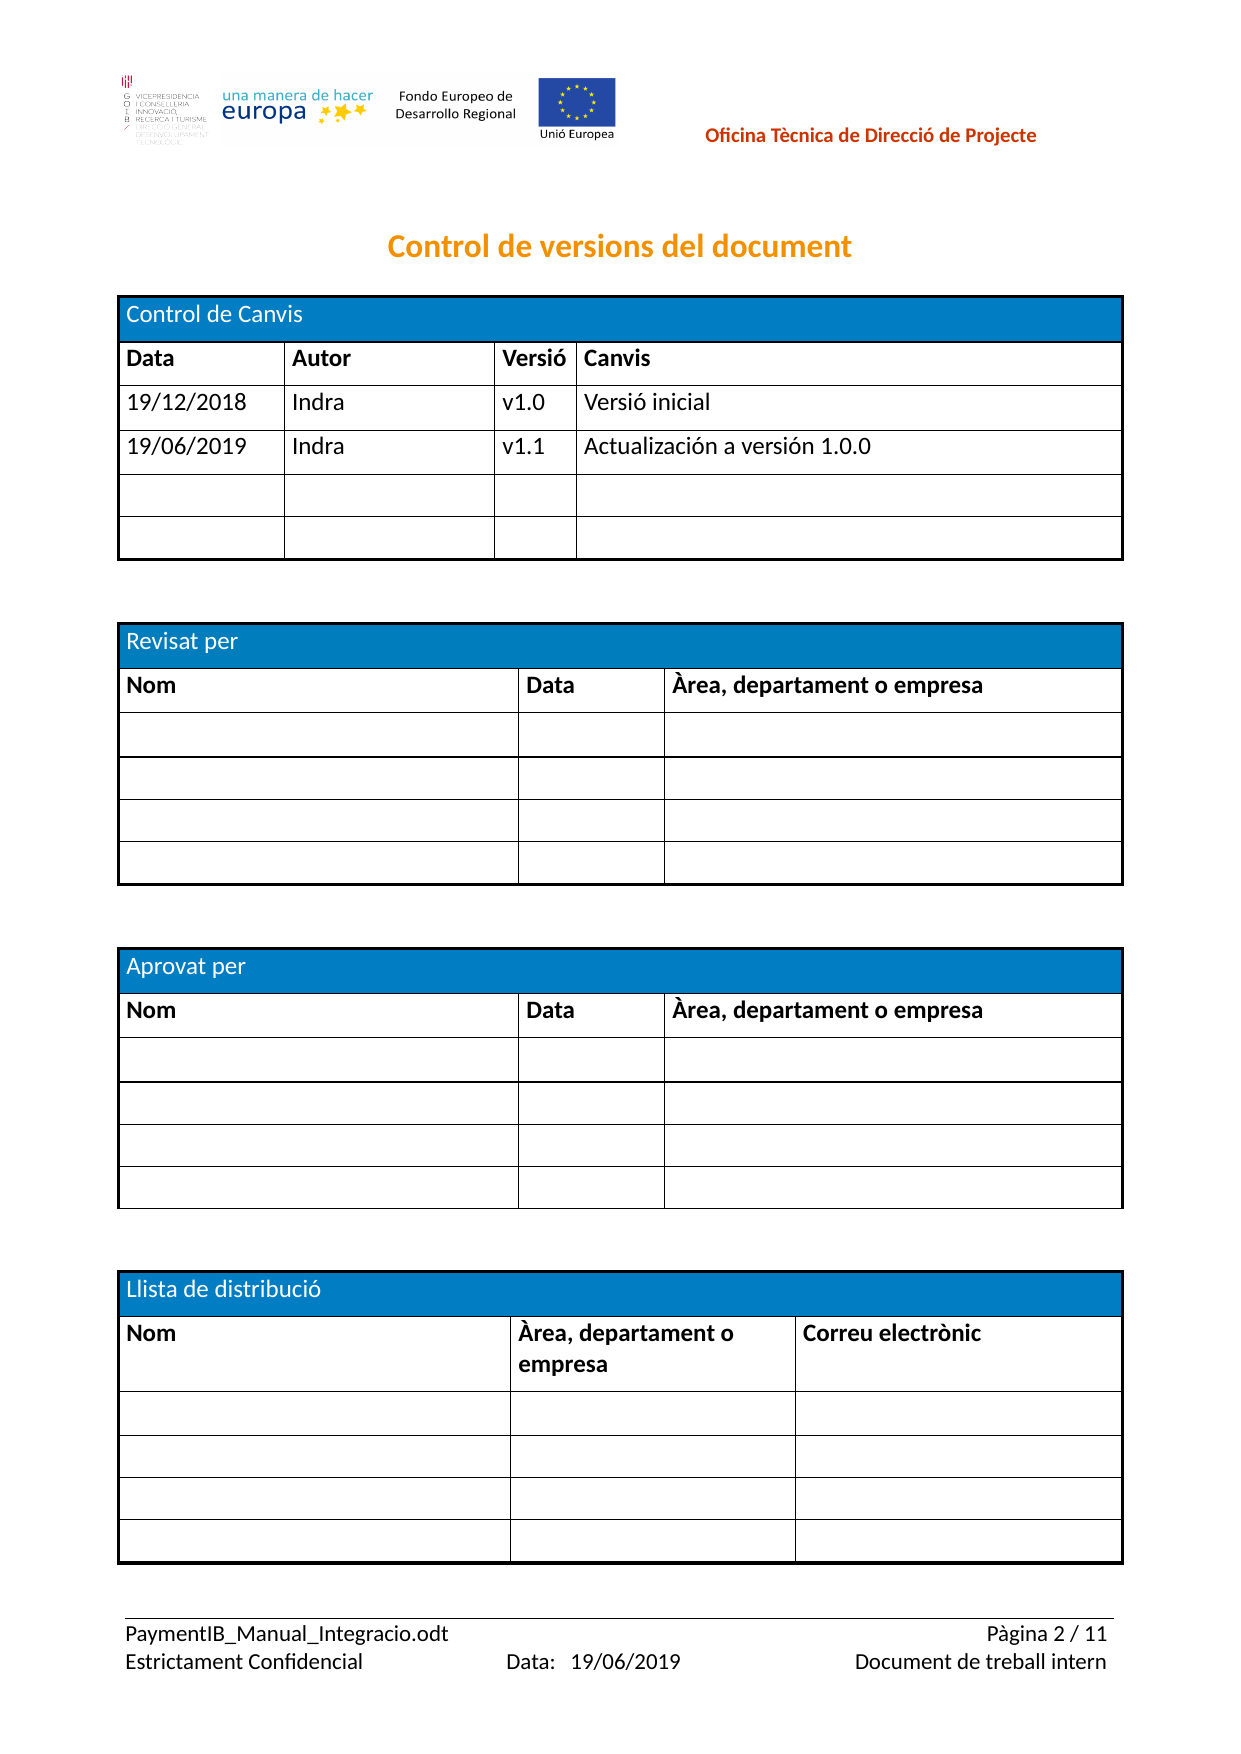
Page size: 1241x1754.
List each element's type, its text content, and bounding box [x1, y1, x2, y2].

table_cell [511, 1392, 795, 1435]
table_cell [519, 758, 664, 798]
table_cell [120, 713, 518, 756]
table_cell [285, 517, 494, 558]
table_cell [665, 713, 1121, 756]
table_cell [519, 713, 664, 756]
table_cell Àrea, departament o empresa [665, 669, 1121, 712]
table_cell [665, 1038, 1121, 1081]
picture [118, 73, 213, 147]
table_cell [519, 1038, 664, 1081]
table_cell [511, 1520, 795, 1561]
table_cell v1.0 [495, 386, 576, 429]
table_header Aprovat per [120, 950, 1121, 993]
table_cell Àrea, departament o empresa [511, 1317, 795, 1391]
table_cell Data [519, 994, 664, 1037]
table_cell Actualización a versión 1.0.0 [577, 431, 1121, 473]
table_cell [120, 1478, 510, 1519]
table_cell Data [120, 343, 284, 385]
subtitle Control de versions del document [118, 225, 1122, 266]
table_cell [285, 475, 494, 516]
table_cell Nom [120, 1317, 510, 1391]
table_cell Àrea, departament o empresa [665, 994, 1121, 1037]
table_cell Canvis [577, 343, 1121, 385]
table_cell 19/06/2019 [120, 431, 284, 473]
table_cell Correu electrònic [796, 1317, 1121, 1391]
table_cell [120, 1125, 518, 1166]
table_cell [665, 800, 1121, 841]
table_cell [665, 842, 1121, 883]
picture [219, 73, 621, 147]
table_cell [665, 1125, 1121, 1166]
table_cell [495, 517, 576, 558]
table_cell [665, 1083, 1121, 1123]
table_cell Nom [120, 669, 518, 712]
table_cell [120, 517, 284, 558]
table_cell [120, 1436, 510, 1477]
table_cell [665, 758, 1121, 798]
table_cell [120, 1167, 518, 1208]
table_cell [120, 475, 284, 516]
table_cell [796, 1436, 1121, 1477]
table_cell [511, 1436, 795, 1477]
table_cell [120, 1520, 510, 1561]
table_cell [495, 475, 576, 516]
table_cell [796, 1520, 1121, 1561]
table_cell [519, 1167, 664, 1208]
table_cell Versió inicial [577, 386, 1121, 429]
table_cell [120, 1083, 518, 1123]
table_cell [796, 1478, 1121, 1519]
table_cell [577, 475, 1121, 516]
table_cell Indra [285, 431, 494, 473]
table_cell [120, 842, 518, 883]
table_cell [577, 517, 1121, 558]
table_cell Versió [495, 343, 576, 385]
table_header Control de Canvis [120, 298, 1121, 341]
table_cell Data [519, 669, 664, 712]
table_cell Indra [285, 386, 494, 429]
table_cell [665, 1167, 1121, 1208]
table_cell [519, 1125, 664, 1166]
table_cell [796, 1392, 1121, 1435]
table_cell [519, 1083, 664, 1123]
table_cell [120, 1392, 510, 1435]
table_cell Nom [120, 994, 518, 1037]
table_cell [120, 1038, 518, 1081]
table_cell [519, 842, 664, 883]
table_cell [519, 800, 664, 841]
table_cell [120, 800, 518, 841]
table_header Llista de distribució [120, 1273, 1121, 1316]
table_cell v1.1 [495, 431, 576, 473]
table_cell Autor [285, 343, 494, 385]
table_header Revisat per [120, 625, 1121, 668]
table_cell [120, 758, 518, 798]
table_cell 19/12/2018 [120, 386, 284, 429]
table_cell [511, 1478, 795, 1519]
